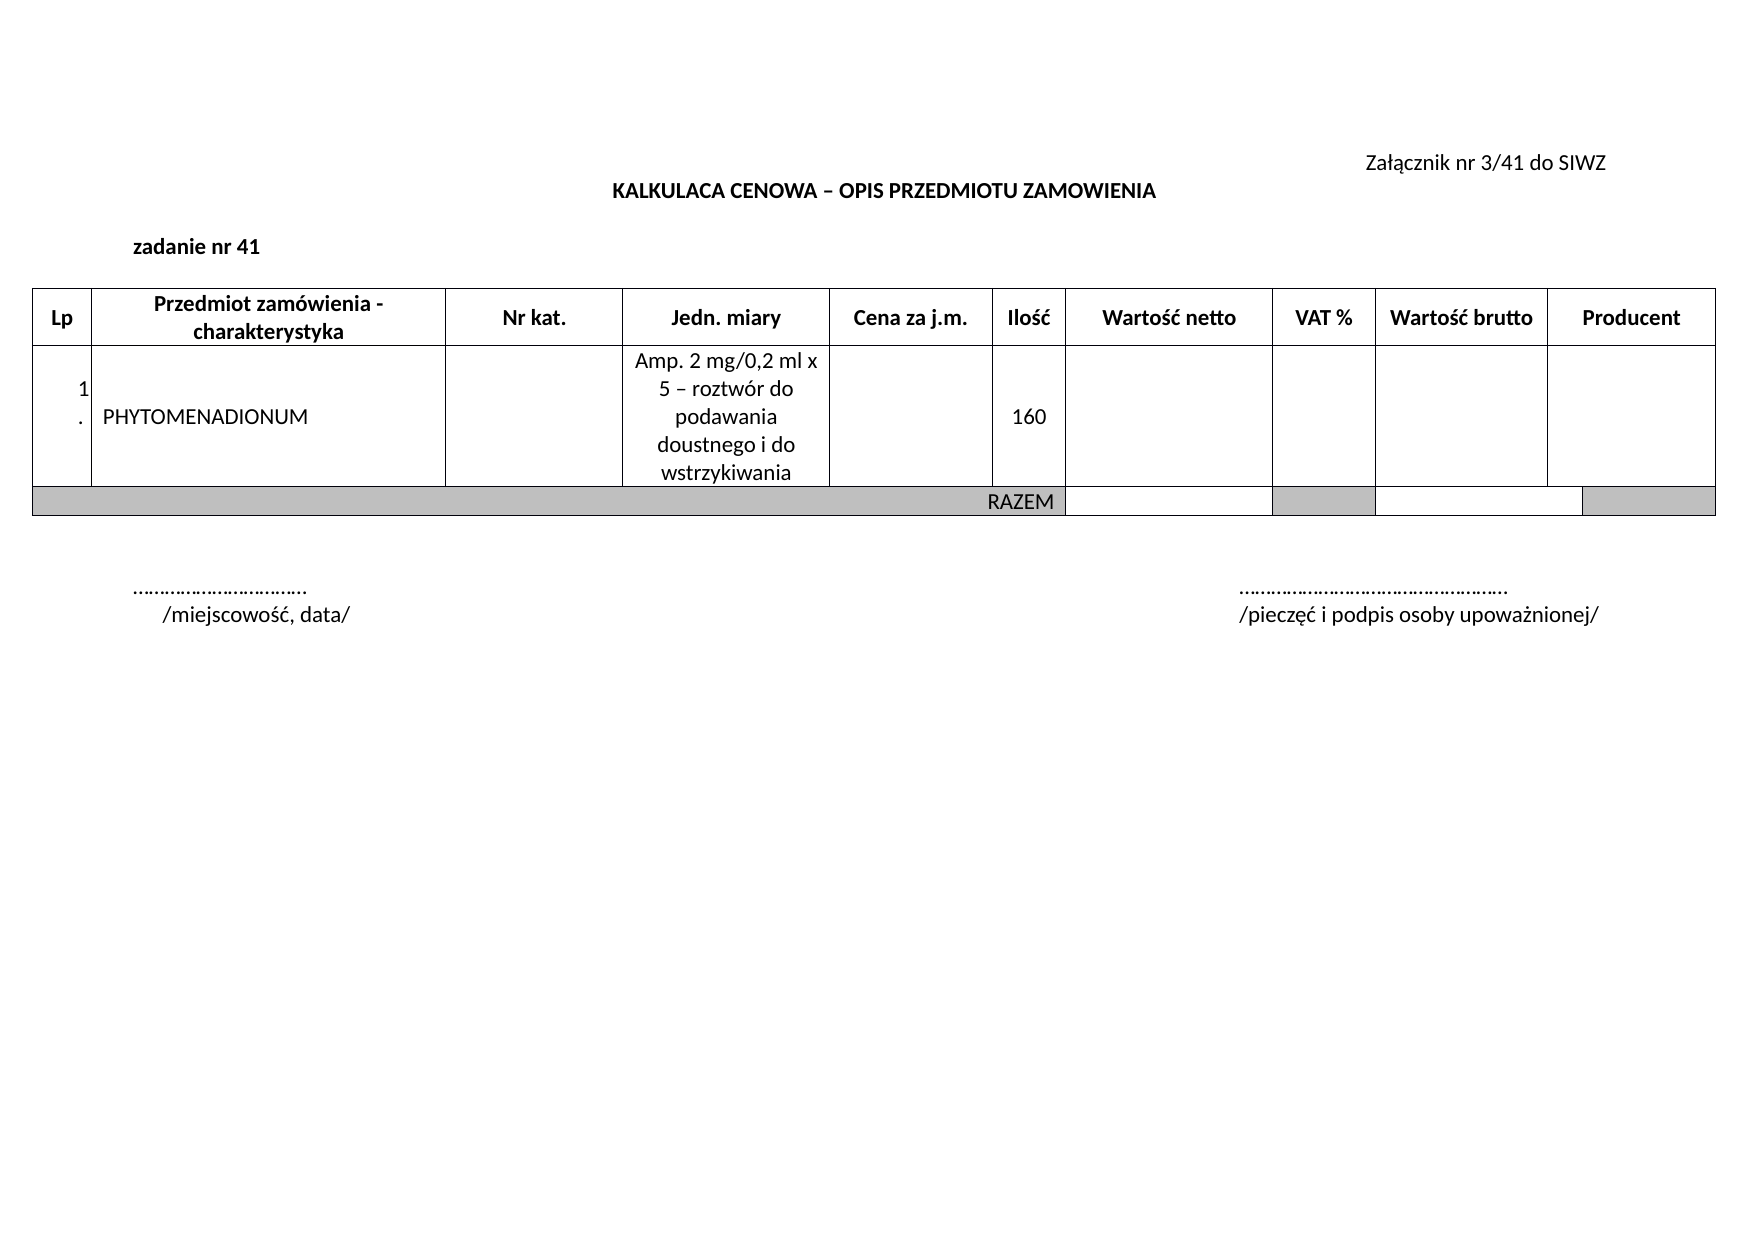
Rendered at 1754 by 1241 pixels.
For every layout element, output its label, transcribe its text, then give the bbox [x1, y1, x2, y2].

text /miejscowość, data/ /pieczęć i podpis osoby upoważnionej/ [133, 600, 1606, 628]
table_cell [1376, 346, 1547, 486]
table_cell [1273, 346, 1375, 486]
table_cell [1273, 487, 1375, 515]
table_cell 160 [993, 346, 1065, 486]
text …………………………… …………………………………………… [133, 572, 1606, 600]
table_header Wartość brutto [1376, 289, 1547, 345]
table_cell [1548, 346, 1715, 486]
table_cell [1066, 487, 1272, 515]
table_cell Amp. 2 mg/0,2 ml x 5 – roztwór do podawania doustnego i do wstrzykiwania [623, 346, 829, 486]
table_header Producent [1548, 289, 1715, 345]
table_header Lp [33, 289, 91, 345]
table_cell [830, 346, 992, 486]
table_header VAT % [1273, 289, 1375, 345]
table_cell [446, 346, 622, 486]
table_header Cena za j.m. [830, 289, 992, 345]
table_header Jedn. miary [623, 289, 829, 345]
table_cell [1066, 346, 1272, 486]
table_header Wartość netto [1066, 289, 1272, 345]
list zadanie nr 41 [133, 232, 1606, 260]
table_header Przedmiot zamówienia - charakterystyka [92, 289, 445, 345]
table_header Ilość [993, 289, 1065, 345]
table_header Nr kat. [446, 289, 622, 345]
table_cell [33, 346, 91, 486]
table_cell [1583, 487, 1715, 515]
table_cell [1376, 487, 1582, 515]
table_cell RAZEM [33, 487, 1065, 515]
table_cell PHYTOMENADIONUM [92, 346, 445, 486]
text KALKULACA CENOWA – OPIS PRZEDMIOTU ZAMOWIENIA [133, 176, 1606, 204]
text Załącznik nr 3/41 do SIWZ [133, 148, 1606, 176]
